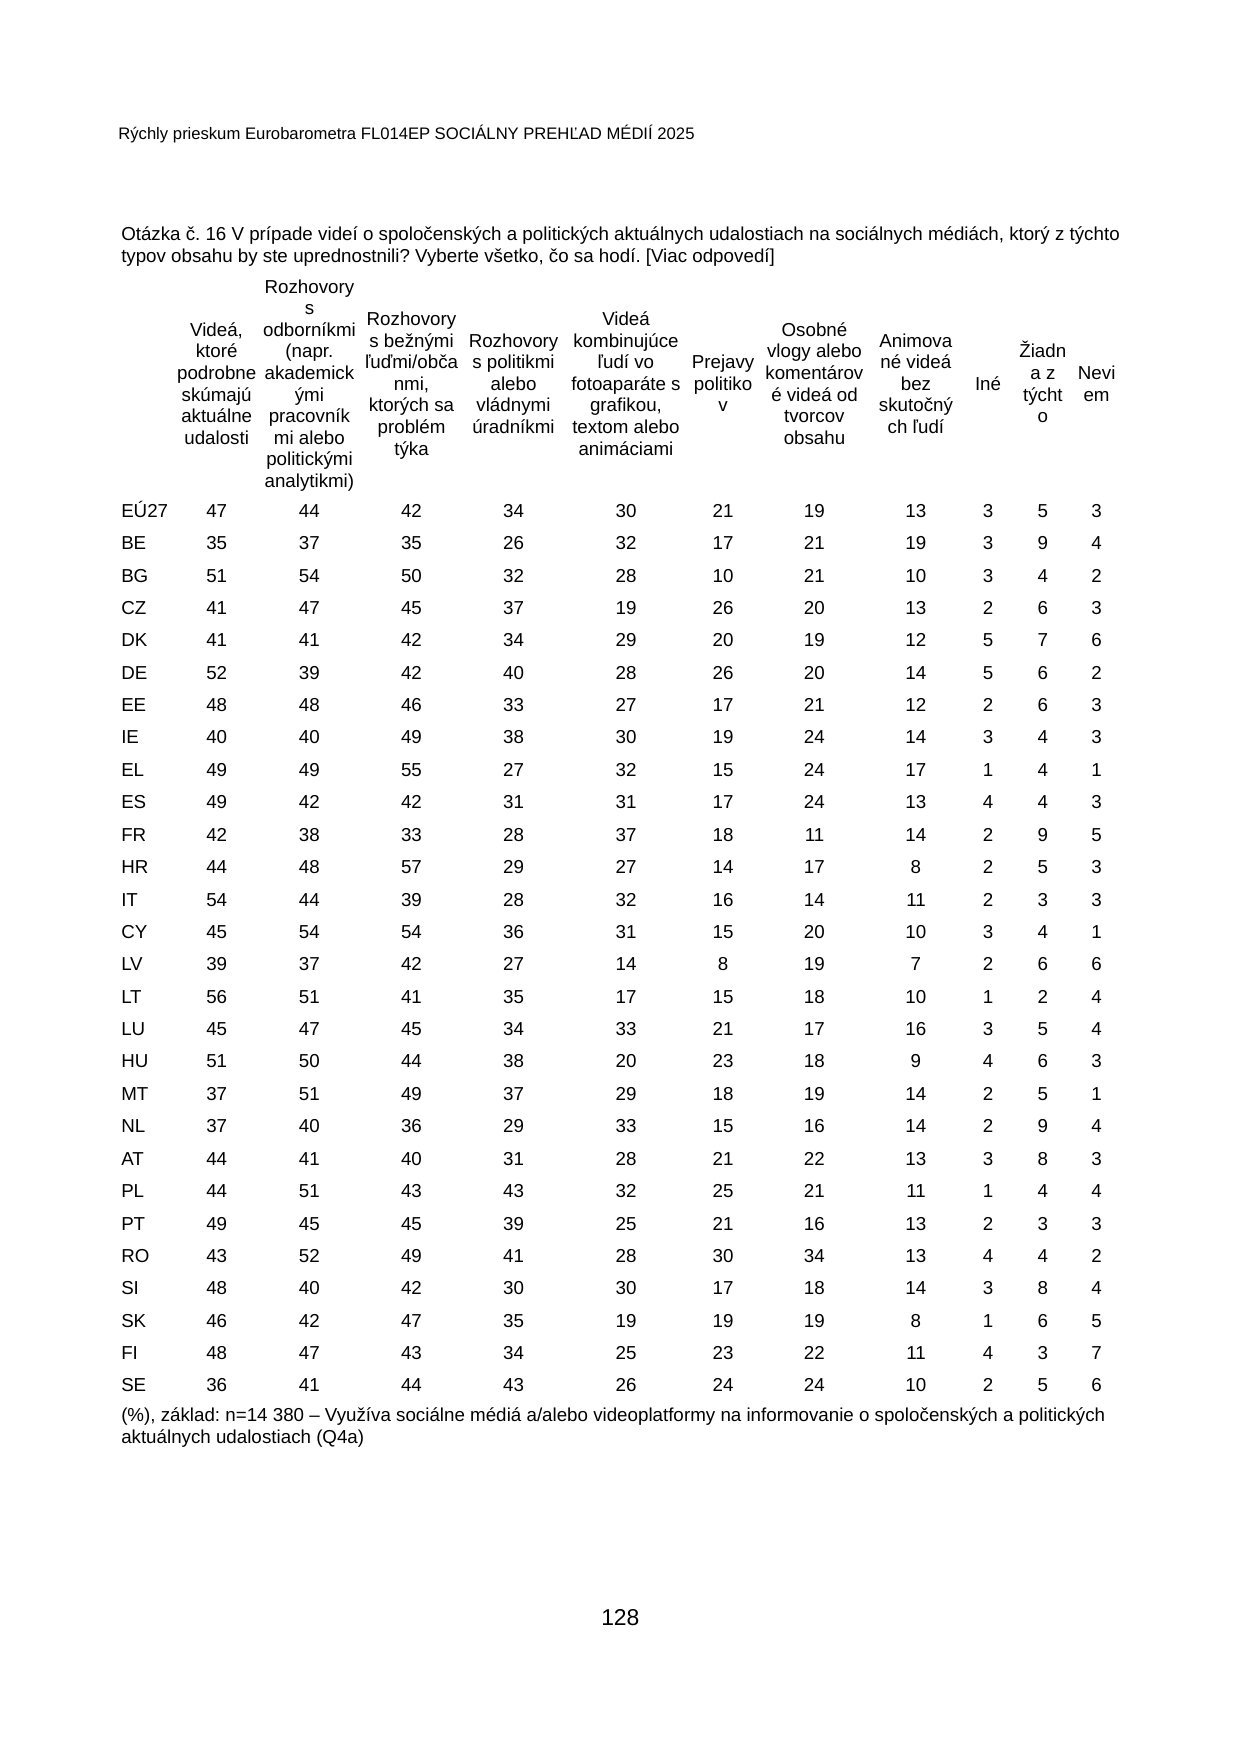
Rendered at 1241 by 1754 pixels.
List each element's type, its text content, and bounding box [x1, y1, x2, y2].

table_cell 7 [871, 948, 960, 980]
table_cell 42 [359, 656, 463, 688]
table_cell 39 [464, 1207, 563, 1239]
table_cell 13 [871, 1239, 960, 1272]
table_cell 45 [359, 1207, 463, 1239]
table_cell 44 [259, 883, 359, 915]
table_cell 54 [259, 559, 359, 591]
table_cell 3 [1070, 1142, 1123, 1174]
table_cell 27 [464, 753, 563, 786]
table_cell 5 [960, 656, 1015, 688]
table_cell 51 [174, 559, 259, 591]
table_cell 29 [464, 851, 563, 883]
table_cell Rozhovory s politikmi alebo vládnymi úradníkmi [464, 273, 563, 494]
table_cell 47 [259, 1013, 359, 1045]
table_cell 3 [1070, 883, 1123, 915]
table_cell 36 [359, 1110, 463, 1142]
table_cell 42 [174, 818, 259, 851]
table_cell 23 [689, 1045, 757, 1077]
table_cell 35 [174, 527, 259, 559]
table_cell 42 [359, 624, 463, 656]
table_cell 50 [359, 559, 463, 591]
table_cell 34 [464, 494, 563, 527]
table_cell 4 [960, 1336, 1015, 1369]
table_cell 22 [757, 1336, 871, 1369]
table_cell 9 [1015, 818, 1070, 851]
table_cell 36 [464, 915, 563, 948]
table_cell 17 [563, 980, 688, 1012]
table_cell 5 [1070, 1304, 1123, 1336]
table_cell 2 [960, 851, 1015, 883]
table_cell 3 [1070, 591, 1123, 624]
table_cell 10 [871, 915, 960, 948]
table_cell 40 [464, 656, 563, 688]
table_cell 24 [689, 1369, 757, 1401]
table_cell 10 [871, 980, 960, 1012]
table_cell 8 [871, 851, 960, 883]
table_cell 41 [464, 1239, 563, 1272]
table_cell 22 [757, 1142, 871, 1174]
table_cell 14 [689, 851, 757, 883]
table_cell 32 [563, 527, 688, 559]
table_cell 41 [359, 980, 463, 1012]
table_cell MT [118, 1077, 173, 1110]
table_cell 30 [563, 1272, 688, 1304]
table_cell 54 [174, 883, 259, 915]
table_cell 3 [1070, 721, 1123, 753]
table_cell Neviem [1070, 273, 1123, 494]
table_cell 44 [359, 1369, 463, 1401]
table_cell 33 [464, 689, 563, 721]
table_cell 34 [464, 1013, 563, 1045]
table_cell 9 [1015, 527, 1070, 559]
table_cell 37 [174, 1077, 259, 1110]
table_cell 31 [563, 786, 688, 818]
table_cell 17 [871, 753, 960, 786]
table_cell 2 [960, 689, 1015, 721]
table_cell 14 [871, 1272, 960, 1304]
table_cell 15 [689, 753, 757, 786]
table_cell 2 [960, 1207, 1015, 1239]
table_cell 4 [1070, 980, 1123, 1012]
table_cell 17 [689, 689, 757, 721]
table_cell BG [118, 559, 173, 591]
table_cell 8 [871, 1304, 960, 1336]
table_cell 2 [960, 883, 1015, 915]
table_cell 21 [689, 494, 757, 527]
table_cell 31 [563, 915, 688, 948]
table_cell 10 [689, 559, 757, 591]
table_cell 2 [1015, 980, 1070, 1012]
table_cell 9 [1015, 1110, 1070, 1142]
table_cell 40 [259, 1272, 359, 1304]
table_cell 3 [1015, 1336, 1070, 1369]
table_cell Videá kombinujúce ľudí vo fotoaparáte s grafikou, textom alebo animáciami [563, 273, 688, 494]
table_cell 6 [1015, 1045, 1070, 1077]
table_cell 52 [174, 656, 259, 688]
table_cell 33 [359, 818, 463, 851]
table_cell 15 [689, 1110, 757, 1142]
table_cell 10 [871, 1369, 960, 1401]
table_cell 30 [689, 1239, 757, 1272]
table_cell 49 [359, 721, 463, 753]
table_cell 37 [464, 591, 563, 624]
table_cell 17 [689, 1272, 757, 1304]
table_cell 3 [1015, 883, 1070, 915]
table_cell 36 [174, 1369, 259, 1401]
table_cell 5 [1015, 1013, 1070, 1045]
table_cell 5 [1070, 818, 1123, 851]
table_cell 48 [259, 689, 359, 721]
table_cell SK [118, 1304, 173, 1336]
table_cell Prejavy politikov [689, 273, 757, 494]
table_cell 32 [563, 883, 688, 915]
table_cell 14 [871, 818, 960, 851]
table_cell LV [118, 948, 173, 980]
table_cell 40 [174, 721, 259, 753]
table_cell 29 [464, 1110, 563, 1142]
table_cell BE [118, 527, 173, 559]
table_cell 41 [259, 1369, 359, 1401]
table_cell 1 [1070, 1077, 1123, 1110]
table_cell 40 [359, 1142, 463, 1174]
table_cell 3 [960, 527, 1015, 559]
table_cell 28 [563, 1239, 688, 1272]
table_cell 19 [563, 591, 688, 624]
table_cell 21 [757, 559, 871, 591]
table_cell 43 [464, 1175, 563, 1207]
table_cell 31 [464, 786, 563, 818]
table_cell DE [118, 656, 173, 688]
table_cell 43 [464, 1369, 563, 1401]
table_cell SI [118, 1272, 173, 1304]
table_cell Videá, ktoré podrobne skúmajú aktuálne udalosti [174, 273, 259, 494]
table_cell 37 [563, 818, 688, 851]
table_cell 32 [563, 1175, 688, 1207]
table_cell 16 [871, 1013, 960, 1045]
table_cell 11 [871, 1175, 960, 1207]
table_cell Rozhovory s odborníkmi (napr. akademickými pracovníkmi alebo politickými analytikmi) [259, 273, 359, 494]
table_cell 46 [174, 1304, 259, 1336]
table_cell LU [118, 1013, 173, 1045]
table_cell 20 [689, 624, 757, 656]
table_cell 14 [871, 656, 960, 688]
table_cell 2 [1070, 1239, 1123, 1272]
table_cell 27 [464, 948, 563, 980]
table_cell 47 [174, 494, 259, 527]
table_cell 3 [1015, 1207, 1070, 1239]
table_cell 3 [1070, 494, 1123, 527]
table_cell 3 [1070, 689, 1123, 721]
table_cell 40 [259, 1110, 359, 1142]
table_cell 15 [689, 980, 757, 1012]
table_cell 4 [1015, 1175, 1070, 1207]
table_cell 19 [757, 494, 871, 527]
table_cell 19 [757, 1077, 871, 1110]
table_cell 24 [757, 786, 871, 818]
table_cell PL [118, 1175, 173, 1207]
table_cell 13 [871, 1142, 960, 1174]
table_cell 41 [174, 591, 259, 624]
table_cell 26 [689, 656, 757, 688]
table_cell 6 [1015, 656, 1070, 688]
table_cell 4 [1015, 786, 1070, 818]
table_cell 2 [960, 1110, 1015, 1142]
table_cell 30 [464, 1272, 563, 1304]
table_cell 18 [757, 1272, 871, 1304]
table_cell 16 [689, 883, 757, 915]
table_cell 19 [563, 1304, 688, 1336]
table_cell 41 [259, 1142, 359, 1174]
table_cell Animované videá bez skutočných ľudí [871, 273, 960, 494]
table_cell 39 [359, 883, 463, 915]
table_cell 51 [259, 1175, 359, 1207]
table_cell 55 [359, 753, 463, 786]
table_cell 5 [1015, 494, 1070, 527]
table_cell 18 [757, 980, 871, 1012]
table_cell 4 [1070, 1272, 1123, 1304]
table_cell 21 [689, 1207, 757, 1239]
table_cell 3 [960, 721, 1015, 753]
table_cell 12 [871, 624, 960, 656]
table_cell 20 [563, 1045, 688, 1077]
table_cell Osobné vlogy alebo komentárové videá od tvorcov obsahu [757, 273, 871, 494]
table_cell 16 [757, 1110, 871, 1142]
table_cell 6 [1015, 948, 1070, 980]
table_cell 57 [359, 851, 463, 883]
table_cell 27 [563, 689, 688, 721]
table_cell 42 [359, 1272, 463, 1304]
table_cell 14 [757, 883, 871, 915]
table_cell 28 [464, 883, 563, 915]
table_cell 51 [259, 1077, 359, 1110]
table_cell 13 [871, 786, 960, 818]
table_cell HR [118, 851, 173, 883]
table_cell 21 [757, 527, 871, 559]
table_cell 18 [757, 1045, 871, 1077]
table_cell 29 [563, 1077, 688, 1110]
table_cell 38 [464, 721, 563, 753]
table_cell 39 [259, 656, 359, 688]
table_cell 3 [960, 1142, 1015, 1174]
table_cell AT [118, 1142, 173, 1174]
table_cell 19 [757, 948, 871, 980]
table_cell 28 [563, 559, 688, 591]
table_cell 3 [1070, 1045, 1123, 1077]
table_cell 3 [1070, 786, 1123, 818]
table_cell 4 [1070, 527, 1123, 559]
table_cell 45 [359, 1013, 463, 1045]
table_cell 5 [1015, 1077, 1070, 1110]
table_cell 19 [689, 1304, 757, 1336]
table_cell 34 [464, 1336, 563, 1369]
table_cell 23 [689, 1336, 757, 1369]
table_cell RO [118, 1239, 173, 1272]
table_cell 3 [1070, 1207, 1123, 1239]
table_cell 18 [689, 1077, 757, 1110]
table_cell 52 [259, 1239, 359, 1272]
table_cell 45 [174, 915, 259, 948]
table_cell 44 [259, 494, 359, 527]
table_cell 49 [259, 753, 359, 786]
table_cell 49 [359, 1077, 463, 1110]
table_cell 26 [689, 591, 757, 624]
table_cell 2 [1070, 559, 1123, 591]
table_cell EE [118, 689, 173, 721]
table_cell 49 [174, 1207, 259, 1239]
table_cell 19 [757, 624, 871, 656]
table_cell 15 [689, 915, 757, 948]
table_cell 48 [174, 1336, 259, 1369]
table_cell 24 [757, 753, 871, 786]
table_cell 42 [359, 494, 463, 527]
table_cell Iné [960, 273, 1015, 494]
table_cell 27 [563, 851, 688, 883]
table_cell 1 [960, 753, 1015, 786]
table_cell 2 [960, 591, 1015, 624]
table_cell 4 [960, 1045, 1015, 1077]
table_cell 42 [359, 948, 463, 980]
table_cell 16 [757, 1207, 871, 1239]
table_cell 41 [174, 624, 259, 656]
table_cell 5 [1015, 851, 1070, 883]
table_cell 49 [359, 1239, 463, 1272]
table_cell 19 [689, 721, 757, 753]
table_cell 13 [871, 494, 960, 527]
table_cell DK [118, 624, 173, 656]
table_cell Rozhovory s bežnými ľuďmi/občanmi, ktorých sa problém týka [359, 273, 463, 494]
table_cell 13 [871, 591, 960, 624]
table_cell 44 [174, 1175, 259, 1207]
table_cell 4 [1070, 1110, 1123, 1142]
table_cell NL [118, 1110, 173, 1142]
table_cell 17 [757, 851, 871, 883]
table_cell 48 [259, 851, 359, 883]
table_cell 14 [563, 948, 688, 980]
table_cell 44 [359, 1045, 463, 1077]
table_cell (%), základ: n=14 380 – Využíva sociálne médiá a/alebo videoplatformy na informovanie o spoločenských a politických aktuálnych udalostiach (Q4a) [118, 1401, 1123, 1450]
table_cell 28 [563, 656, 688, 688]
table_cell 2 [960, 948, 1015, 980]
table_cell 4 [1015, 1239, 1070, 1272]
table_cell 33 [563, 1013, 688, 1045]
table_cell 3 [960, 1272, 1015, 1304]
table_cell 9 [871, 1045, 960, 1077]
table_cell 25 [689, 1175, 757, 1207]
table_cell 17 [689, 786, 757, 818]
table_cell 47 [359, 1304, 463, 1336]
table_cell 17 [757, 1013, 871, 1045]
table_cell 1 [960, 1304, 1015, 1336]
table_cell 26 [563, 1369, 688, 1401]
table_header Otázka č. 16 V prípade videí o spoločenských a politických aktuálnych udalostiach na sociálnych médiách, ktorý z týchto typov obsahu by ste uprednostnili? Vyberte všetko, čo sa hodí. [Viac odpovedí] [118, 217, 1123, 273]
table_cell 3 [1070, 851, 1123, 883]
table_cell 6 [1015, 689, 1070, 721]
table_cell 45 [259, 1207, 359, 1239]
table_cell 21 [757, 1175, 871, 1207]
table_cell 35 [359, 527, 463, 559]
table_cell 20 [757, 915, 871, 948]
table_cell HU [118, 1045, 173, 1077]
table_cell 25 [563, 1207, 688, 1239]
table_cell 49 [174, 753, 259, 786]
table_cell 44 [174, 851, 259, 883]
table_cell 32 [464, 559, 563, 591]
table_cell 34 [464, 624, 563, 656]
table_cell 51 [174, 1045, 259, 1077]
table_cell 21 [689, 1013, 757, 1045]
table_cell 4 [1015, 753, 1070, 786]
table_cell 40 [259, 721, 359, 753]
table_cell 4 [960, 786, 1015, 818]
table_cell 50 [259, 1045, 359, 1077]
table_cell 29 [563, 624, 688, 656]
table_cell 46 [359, 689, 463, 721]
table_cell 3 [960, 1013, 1015, 1045]
table_cell ES [118, 786, 173, 818]
table_cell 38 [259, 818, 359, 851]
table_cell 32 [563, 753, 688, 786]
table_cell 43 [359, 1175, 463, 1207]
table_cell 14 [871, 1110, 960, 1142]
table_cell 13 [871, 1207, 960, 1239]
table_cell 8 [689, 948, 757, 980]
table_cell 37 [259, 527, 359, 559]
table_cell 4 [1015, 915, 1070, 948]
table_cell CY [118, 915, 173, 948]
table_cell 7 [1070, 1336, 1123, 1369]
table_cell 1 [1070, 915, 1123, 948]
table_cell 17 [689, 527, 757, 559]
table_cell 4 [1015, 559, 1070, 591]
table_cell 8 [1015, 1272, 1070, 1304]
table_cell 4 [1070, 1013, 1123, 1045]
table_cell PT [118, 1207, 173, 1239]
table_cell 2 [960, 818, 1015, 851]
table_cell IT [118, 883, 173, 915]
table_cell 10 [871, 559, 960, 591]
table_cell 41 [259, 624, 359, 656]
table_cell 18 [689, 818, 757, 851]
table_cell 3 [960, 494, 1015, 527]
table_cell 25 [563, 1336, 688, 1369]
table_cell 12 [871, 689, 960, 721]
table_cell 47 [259, 591, 359, 624]
table_cell 54 [359, 915, 463, 948]
table_cell 49 [174, 786, 259, 818]
table_cell 11 [757, 818, 871, 851]
table_cell Žiadna z týchto [1015, 273, 1070, 494]
table_cell 6 [1070, 948, 1123, 980]
table_cell 21 [689, 1142, 757, 1174]
table_cell 2 [1070, 656, 1123, 688]
table_cell EL [118, 753, 173, 786]
table_cell SE [118, 1369, 173, 1401]
table_cell 30 [563, 721, 688, 753]
table_cell FI [118, 1336, 173, 1369]
table_cell 4 [1070, 1175, 1123, 1207]
table_cell 54 [259, 915, 359, 948]
table_cell 1 [960, 1175, 1015, 1207]
table_cell 37 [174, 1110, 259, 1142]
table_cell LT [118, 980, 173, 1012]
table_cell 42 [359, 786, 463, 818]
table_cell 37 [464, 1077, 563, 1110]
table_cell 8 [1015, 1142, 1070, 1174]
table_cell 35 [464, 1304, 563, 1336]
table_cell 28 [464, 818, 563, 851]
table_cell 31 [464, 1142, 563, 1174]
table_cell FR [118, 818, 173, 851]
table_cell EÚ27 [118, 494, 173, 527]
table_cell 2 [960, 1369, 1015, 1401]
table_cell 47 [259, 1336, 359, 1369]
table_cell 3 [960, 559, 1015, 591]
table_cell 44 [174, 1142, 259, 1174]
table_cell 1 [1070, 753, 1123, 786]
table_cell 11 [871, 1336, 960, 1369]
table_cell 45 [359, 591, 463, 624]
table_cell 39 [174, 948, 259, 980]
table_cell 35 [464, 980, 563, 1012]
table_cell 19 [871, 527, 960, 559]
table_cell IE [118, 721, 173, 753]
table_cell 4 [1015, 721, 1070, 753]
table_cell 5 [1015, 1369, 1070, 1401]
table_cell 4 [960, 1239, 1015, 1272]
table_cell 42 [259, 1304, 359, 1336]
table_cell 42 [259, 786, 359, 818]
table_cell 6 [1015, 1304, 1070, 1336]
table_cell 38 [464, 1045, 563, 1077]
table_cell 28 [563, 1142, 688, 1174]
table_cell 7 [1015, 624, 1070, 656]
table_cell 45 [174, 1013, 259, 1045]
table_cell 51 [259, 980, 359, 1012]
table_cell 1 [960, 980, 1015, 1012]
table_cell 20 [757, 656, 871, 688]
table_cell CZ [118, 591, 173, 624]
table_cell 48 [174, 689, 259, 721]
table_cell 48 [174, 1272, 259, 1304]
table_cell 20 [757, 591, 871, 624]
table_cell 34 [757, 1239, 871, 1272]
table_cell 37 [259, 948, 359, 980]
table_cell 3 [960, 915, 1015, 948]
table_cell 5 [960, 624, 1015, 656]
table_cell 24 [757, 721, 871, 753]
table_cell 43 [359, 1336, 463, 1369]
table_cell 24 [757, 1369, 871, 1401]
table_cell 30 [563, 494, 688, 527]
table_cell 6 [1070, 624, 1123, 656]
table_cell 19 [757, 1304, 871, 1336]
table_cell 21 [757, 689, 871, 721]
table_cell 56 [174, 980, 259, 1012]
table_cell 43 [174, 1239, 259, 1272]
table_cell 11 [871, 883, 960, 915]
table_cell 6 [1015, 591, 1070, 624]
table_cell [118, 273, 173, 494]
table_cell 33 [563, 1110, 688, 1142]
table_cell 26 [464, 527, 563, 559]
table_cell 14 [871, 1077, 960, 1110]
table_cell 2 [960, 1077, 1015, 1110]
table_cell 14 [871, 721, 960, 753]
table_cell 6 [1070, 1369, 1123, 1401]
